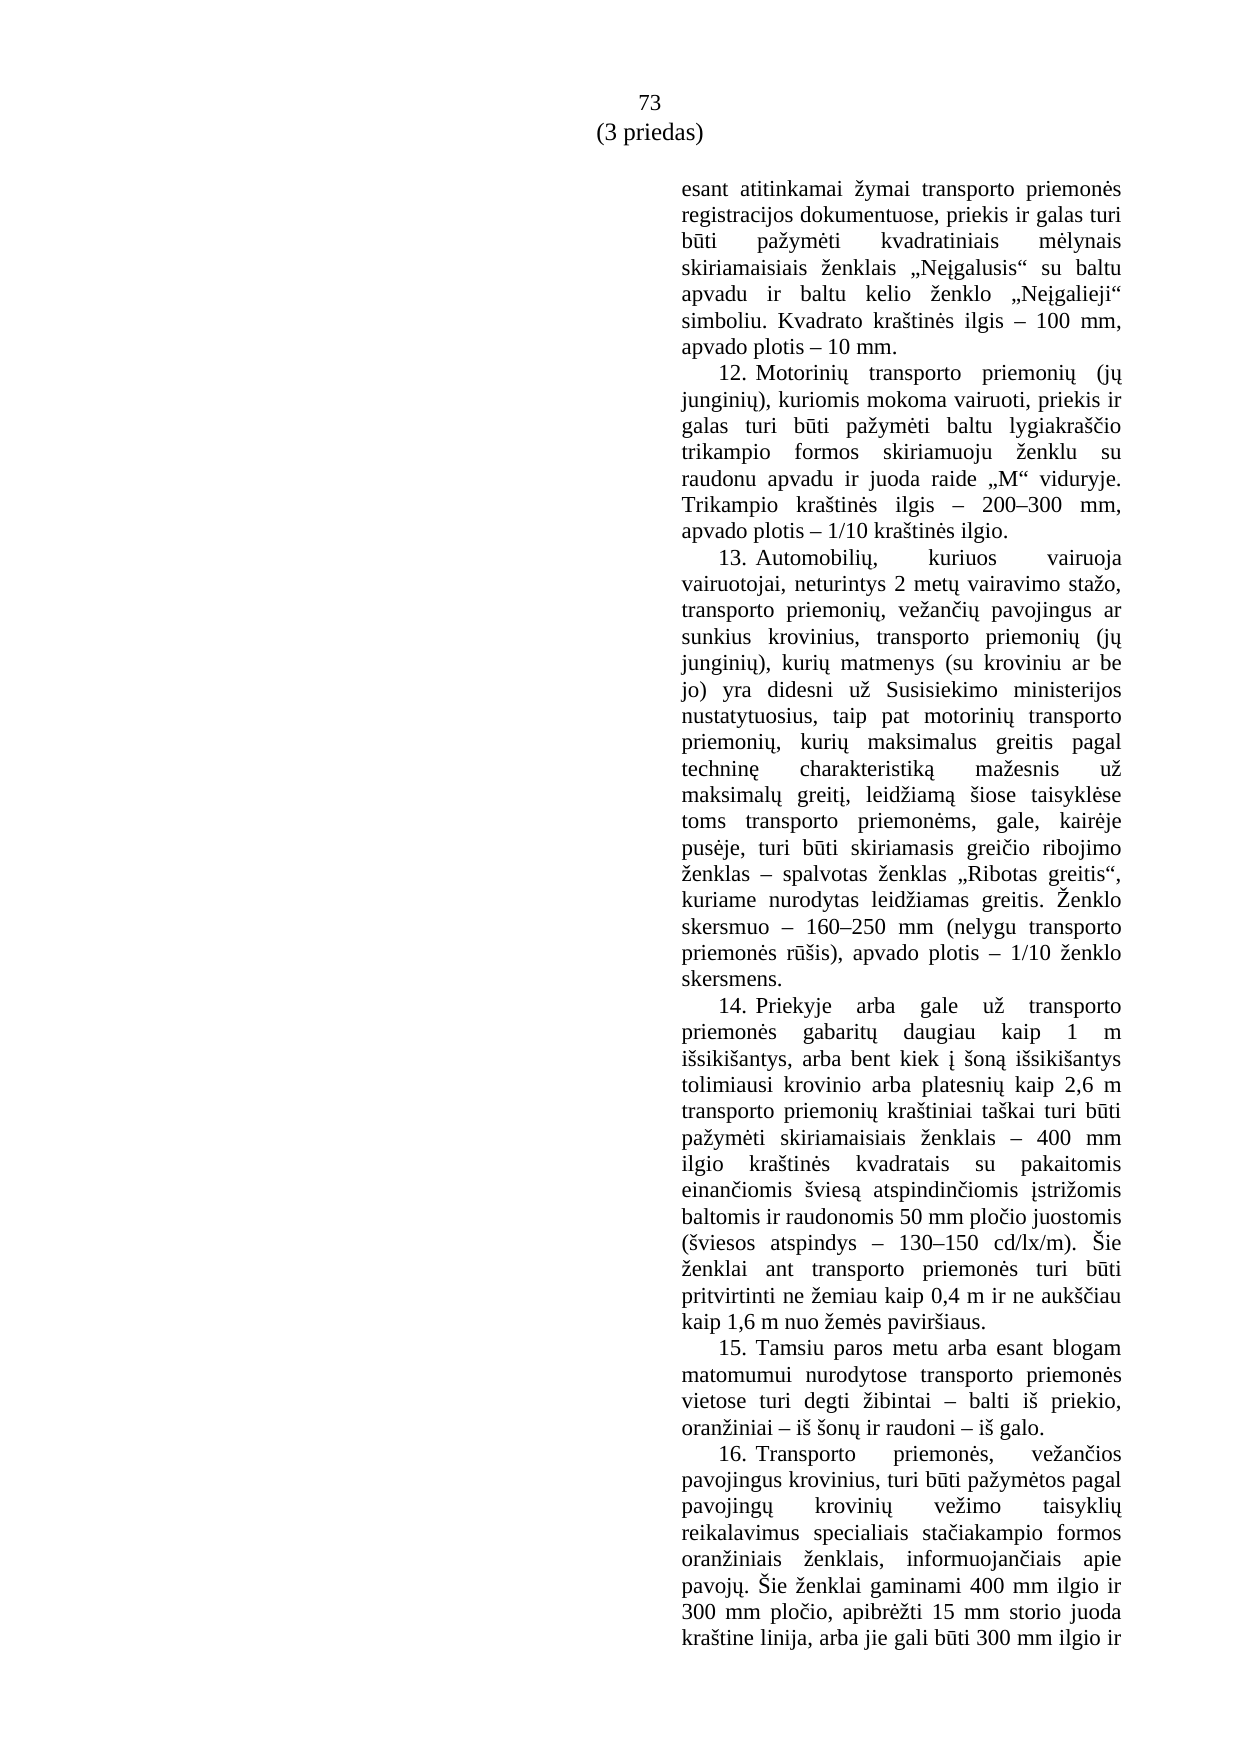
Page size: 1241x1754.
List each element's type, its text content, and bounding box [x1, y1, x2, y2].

list Tamsiu paros metu arba esant blogam matomumui nurodytose transporto priemonės vietose turi degti žibintai – balti iš priekio, oranžiniai – iš šonų ir raudoni – iš galo. [644, 1334, 1122, 1440]
list esant atitinkamai žymai transporto priemonės registracijos dokumentuose, priekis ir galas turi būti pažymėti kvadratiniais mėlynais skiriamaisiais ženklais „Neįgalusis“ su baltu apvadu ir baltu kelio ženklo „Neįgalieji“ simboliu. Kvadrato kraštinės ilgis – 100 mm, apvado plotis – 10 mm. [644, 175, 1122, 359]
list Priekyje arba gale už transporto priemonės gabaritų daugiau kaip 1 m išsikišantys, arba bent kiek į šoną išsikišantys tolimiausi krovinio arba platesnių kaip 2,6 m transporto priemonių kraštiniai taškai turi būti pažymėti skiriamaisiais ženklais – 400 mm ilgio kraštinės kvadratais su pakaitomis einančiomis šviesą atspindinčiomis įstrižomis baltomis ir raudonomis 50 mm pločio juostomis (šviesos atspindys – 130–150 cd/lx/m). Šie ženklai ant transporto priemonės turi būti pritvirtinti ne žemiau kaip 0,4 m ir ne aukščiau kaip 1,6 m nuo žemės paviršiaus. [644, 992, 1122, 1334]
list Automobilių, kuriuos vairuoja vairuotojai, neturintys 2 metų vairavimo stažo, transporto priemonių, vežančių pavojingus ar sunkius krovinius, transporto priemonių (jų junginių), kurių matmenys (su kroviniu ar be jo) yra didesni už Susisiekimo ministerijos nustatytuosius, taip pat motorinių transporto priemonių, kurių maksimalus greitis pagal techninę charakteristiką mažesnis už maksimalų greitį, leidžiamą šiose taisyklėse toms transporto priemonėms, gale, kairėje pusėje, turi būti skiriamasis greičio ribojimo ženklas – spalvotas ženklas „Ribotas greitis“, kuriame nurodytas leidžiamas greitis. Ženklo skersmuo – 160–250 mm (nelygu transporto priemonės rūšis), apvado plotis – 1/10 ženklo skersmens. [644, 544, 1122, 992]
list Motorinių transporto priemonių (jų junginių), kuriomis mokoma vairuoti, priekis ir galas turi būti pažymėti baltu lygiakraščio trikampio formos skiriamuoju ženklu su raudonu apvadu ir juoda raide „M“ viduryje. Trikampio kraštinės ilgis – 200–300 mm, apvado plotis – 1/10 kraštinės ilgio. [644, 359, 1122, 544]
list Transporto priemonės, vežančios pavojingus krovinius, turi būti pažymėtos pagal pavojingų krovinių vežimo taisyklių reikalavimus specialiais stačiakampio formos oranžiniais ženklais, informuojančiais apie pavojų. Šie ženklai gaminami 400 mm ilgio ir 300 mm pločio, apibrėžti 15 mm storio juoda kraštine linija, arba jie gali būti 300 mm ilgio ir [644, 1440, 1122, 1651]
